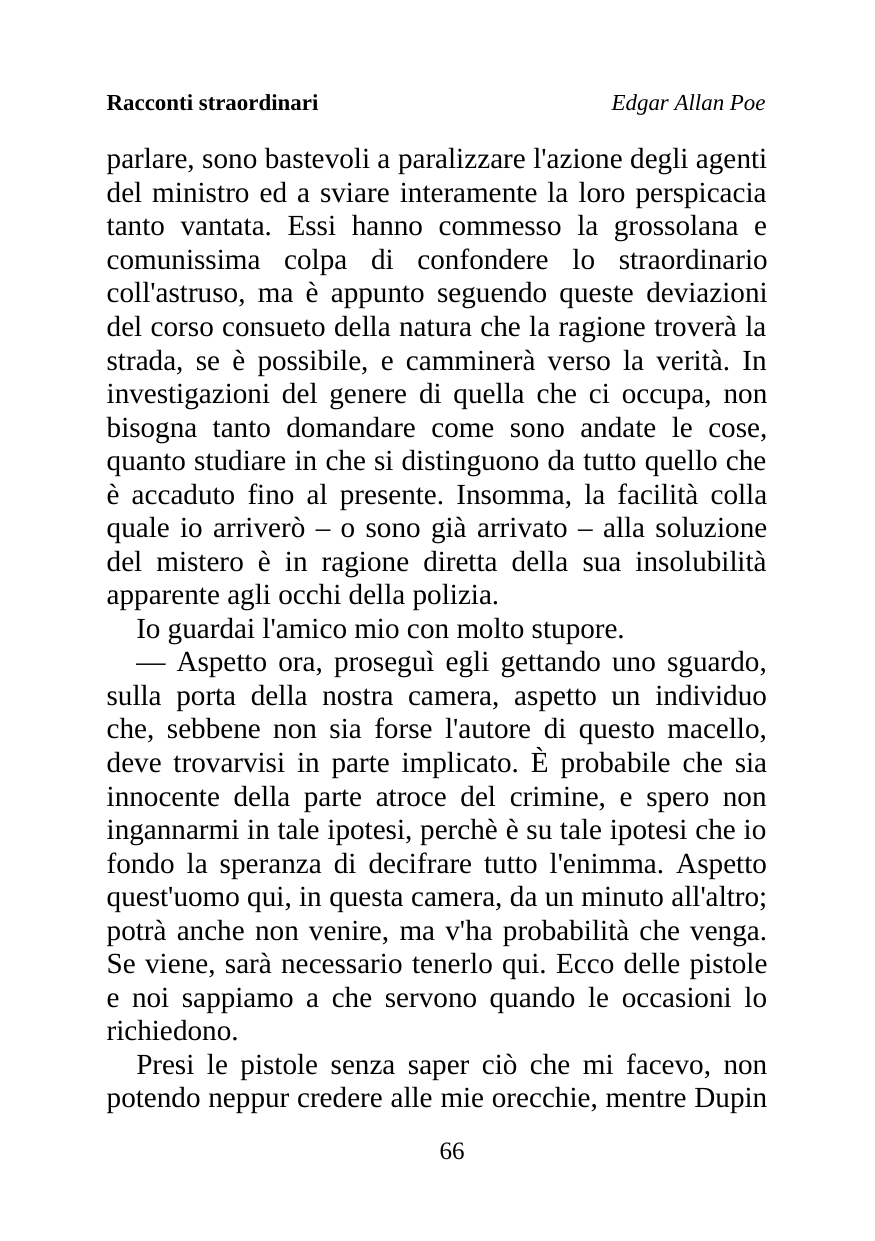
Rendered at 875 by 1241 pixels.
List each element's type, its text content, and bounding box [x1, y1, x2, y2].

text Io guardai l'amico mio con molto stupore. [106, 611, 768, 644]
text — Aspetto ora, proseguì egli gettando uno sguardo, sulla porta della nostra camera, aspetto un individuo che, sebbene non sia forse l'autore di questo macello, deve trovarvisi in parte implicato. È probabile che sia innocente della parte atroce del crimine, e spero non ingannarmi in tale ipotesi, perchè è su tale ipotesi che io fondo la speranza di decifrare tutto l'enimma. Aspetto quest'uomo qui, in questa camera, da un minuto all'altro; potrà anche non venire, ma v'ha probabilità che venga. Se viene, sarà necessario tenerlo qui. Ecco delle pistole e noi sappiamo a che servono quando le occasioni lo richiedono. [106, 644, 768, 1047]
text parlare, sono bastevoli a paralizzare l'azione degli agenti del ministro ed a sviare interamente la loro perspicacia tanto vantata. Essi hanno commesso la grossolana e comunissima colpa di confondere lo straordinario coll'astruso, ma è appunto seguendo queste deviazioni del corso consueto della natura che la ragione troverà la strada, se è possibile, e camminerà verso la verità. In investigazioni del genere di quella che ci occupa, non bisogna tanto domandare come sono andate le cose, quanto studiare in che si distinguono da tutto quello che è accaduto fino al presente. Insomma, la facilità colla quale io arriverò – o sono già arrivato – alla soluzione del mistero è in ragione diretta della sua insolubilità apparente agli occhi della polizia. [106, 141, 768, 611]
text Presi le pistole senza saper ciò che mi facevo, non potendo neppur credere alle mie orecchie, mentre Dupin [106, 1047, 768, 1114]
